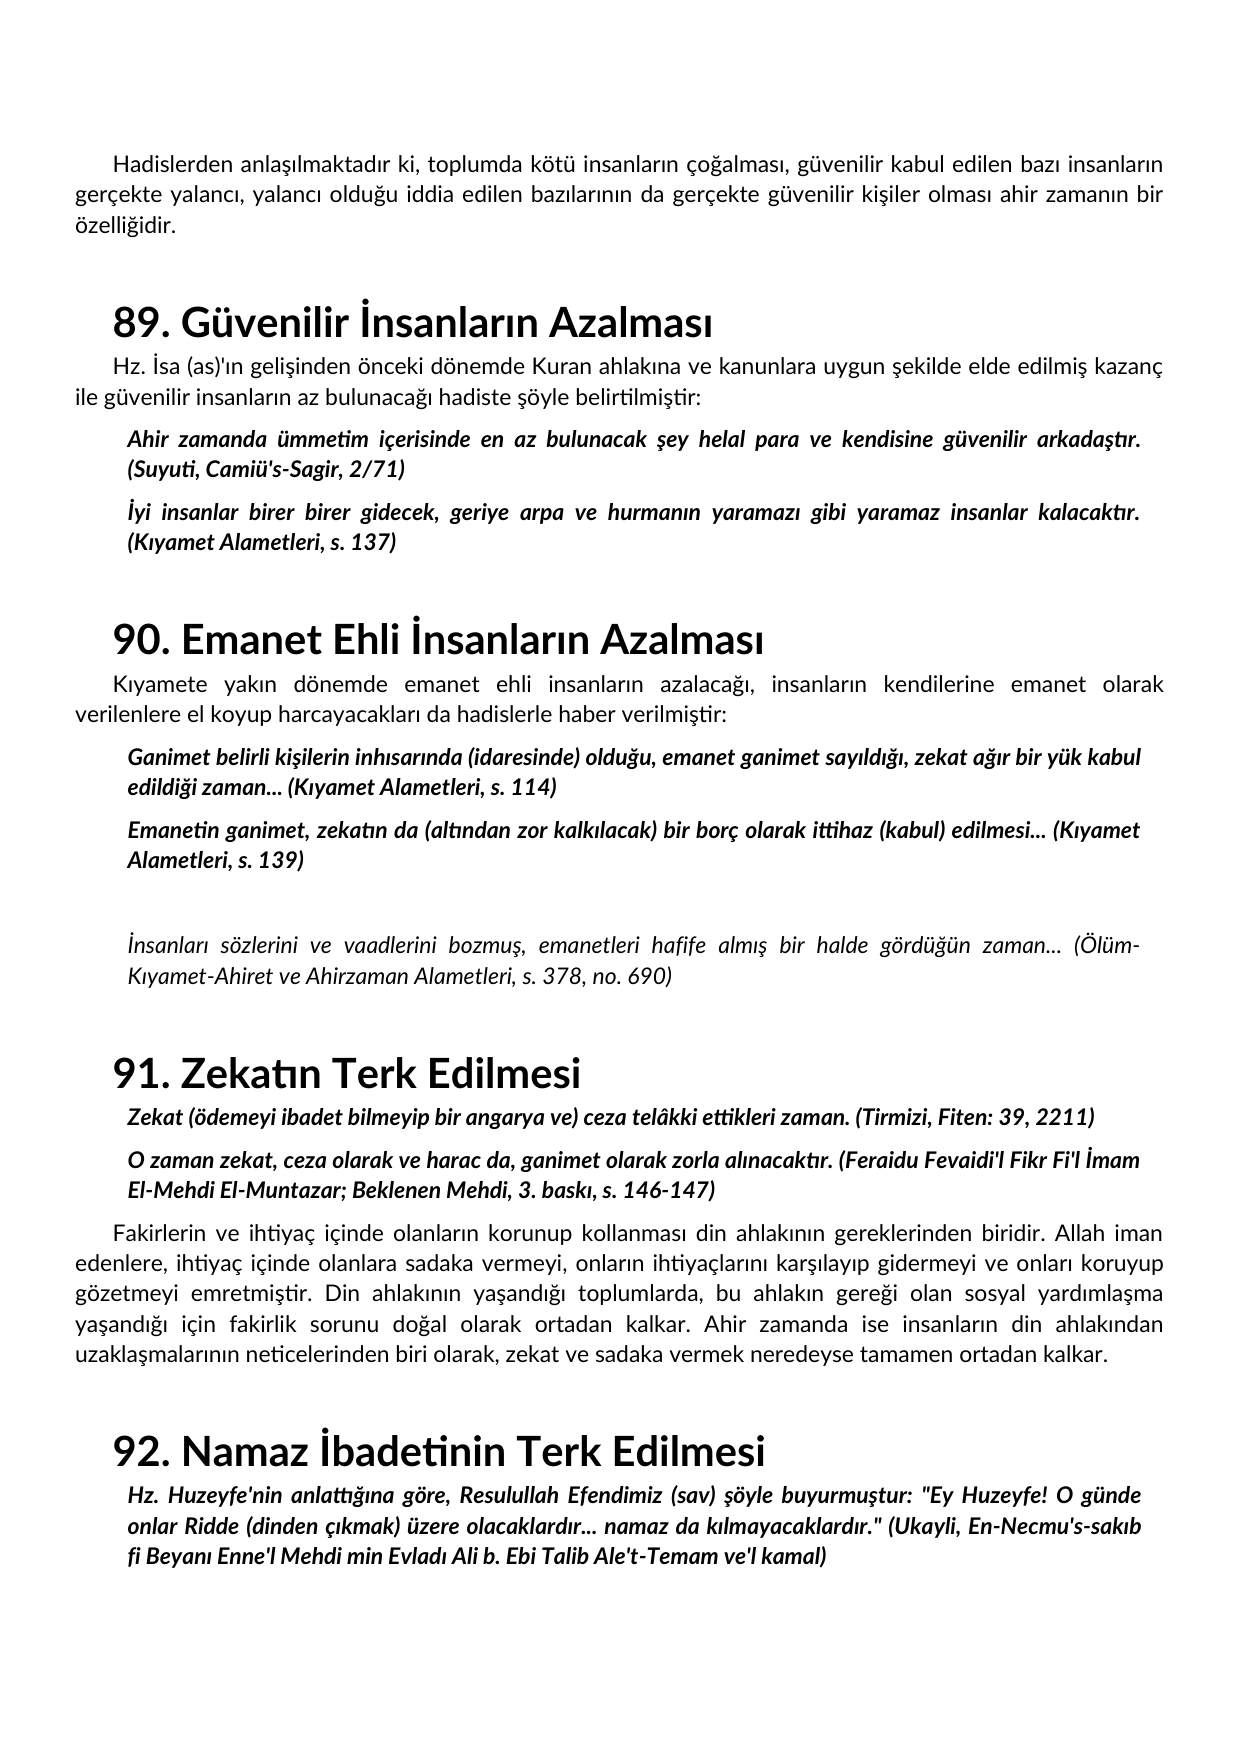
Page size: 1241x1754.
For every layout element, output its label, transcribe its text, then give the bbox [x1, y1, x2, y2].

text Zekat (ödemeyi ibadet bilmeyip bir angarya ve) ceza telâkki ettikleri zaman. (Tirmizi, Fiten: 39, 2211) [127, 1103, 1143, 1131]
text Emanetin ganimet, zekatın da (altından zor kalkılacak) bir borç olarak ittihaz (kabul) edilmesi... (Kıyamet Alametleri, s. 139) [127, 816, 1143, 873]
text Hz. İsa (as)'ın gelişinden önceki dönemde Kuran ahlakına ve kanunlara uygun şekilde elde edilmiş kazanç ile güvenilir insanların az bulunacağı hadiste şöyle belirtilmiştir: [75, 352, 1165, 410]
text Hadislerden anlaşılmaktadır ki, toplumda kötü insanların çoğalması, güvenilir kabul edilen bazı insanların gerçekte yalancı, yalancı olduğu iddia edilen bazılarının da gerçekte güvenilir kişiler olması ahir zamanın bir özelliğidir. [75, 150, 1165, 238]
text Hz. Huzeyfe'nin anlattığına göre, Resulullah Efendimiz (sav) şöyle buyurmuştur: "Ey Huzeyfe! O günde onlar Ridde (dinden çıkmak) üzere olacaklardır... namaz da kılmayacaklardır." (Ukayli, En-Necmu's-sakıb fi Beyanı Enne'l Mehdi min Evladı Ali b. Ebi Talib Ale't-Temam ve'l kamal) [127, 1481, 1143, 1569]
text İnsanları sözlerini ve vaadlerini bozmuş, emanetleri hafife almış bir halde gördüğün zaman... (Ölüm-Kıyamet-Ahiret ve Ahirzaman Alametleri, s. 378, no. 690) [127, 931, 1143, 989]
subtitle 91. Zekatın Terk Edilmesi [112, 1047, 1165, 1097]
subtitle 92. Namaz İbadetinin Terk Edilmesi [112, 1425, 1165, 1475]
subtitle 90. Emanet Ehli İnsanların Azalması [112, 613, 1165, 663]
subtitle 89. Güvenilir İnsanların Azalması [112, 296, 1165, 346]
text Ahir zamanda ümmetim içerisinde en az bulunacak şey helal para ve kendisine güvenilir arkadaştır. (Suyuti, Camiü's-Sagir, 2/71) [127, 425, 1143, 483]
text İyi insanlar birer birer gidecek, geriye arpa ve hurmanın yaramazı gibi yaramaz insanlar kalacaktır. (Kıyamet Alametleri, s. 137) [127, 498, 1143, 556]
text Kıyamete yakın dönemde emanet ehli insanların azalacağı, insanların kendilerine emanet olarak verilenlere el koyup harcayacakları da hadislerle haber verilmiştir: [75, 670, 1165, 727]
text O zaman zekat, ceza olarak ve harac da, ganimet olarak zorla alınacaktır. (Feraidu Fevaidi'l Fikr Fi'l İmam El-Mehdi El-Muntazar; Beklenen Mehdi, 3. baskı, s. 146-147) [127, 1146, 1143, 1203]
text Fakirlerin ve ihtiyaç içinde olanların korunup kollanması din ahlakının gereklerinden biridir. Allah iman edenlere, ihtiyaç içinde olanlara sadaka vermeyi, onların ihtiyaçlarını karşılayıp gidermeyi ve onları koruyup gözetmeyi emretmiştir. Din ahlakının yaşandığı toplumlarda, bu ahlakın gereği olan sosyal yardımlaşma yaşandığı için fakirlik sorunu doğal olarak ortadan kalkar. Ahir zamanda ise insanların din ahlakından uzaklaşmalarının neticelerinden biri olarak, zekat ve sadaka vermek neredeyse tamamen ortadan kalkar. [75, 1219, 1165, 1367]
text Ganimet belirli kişilerin inhısarında (idaresinde) olduğu, emanet ganimet sayıldığı, zekat ağır bir yük kabul edildiği zaman... (Kıyamet Alametleri, s. 114) [127, 743, 1143, 800]
